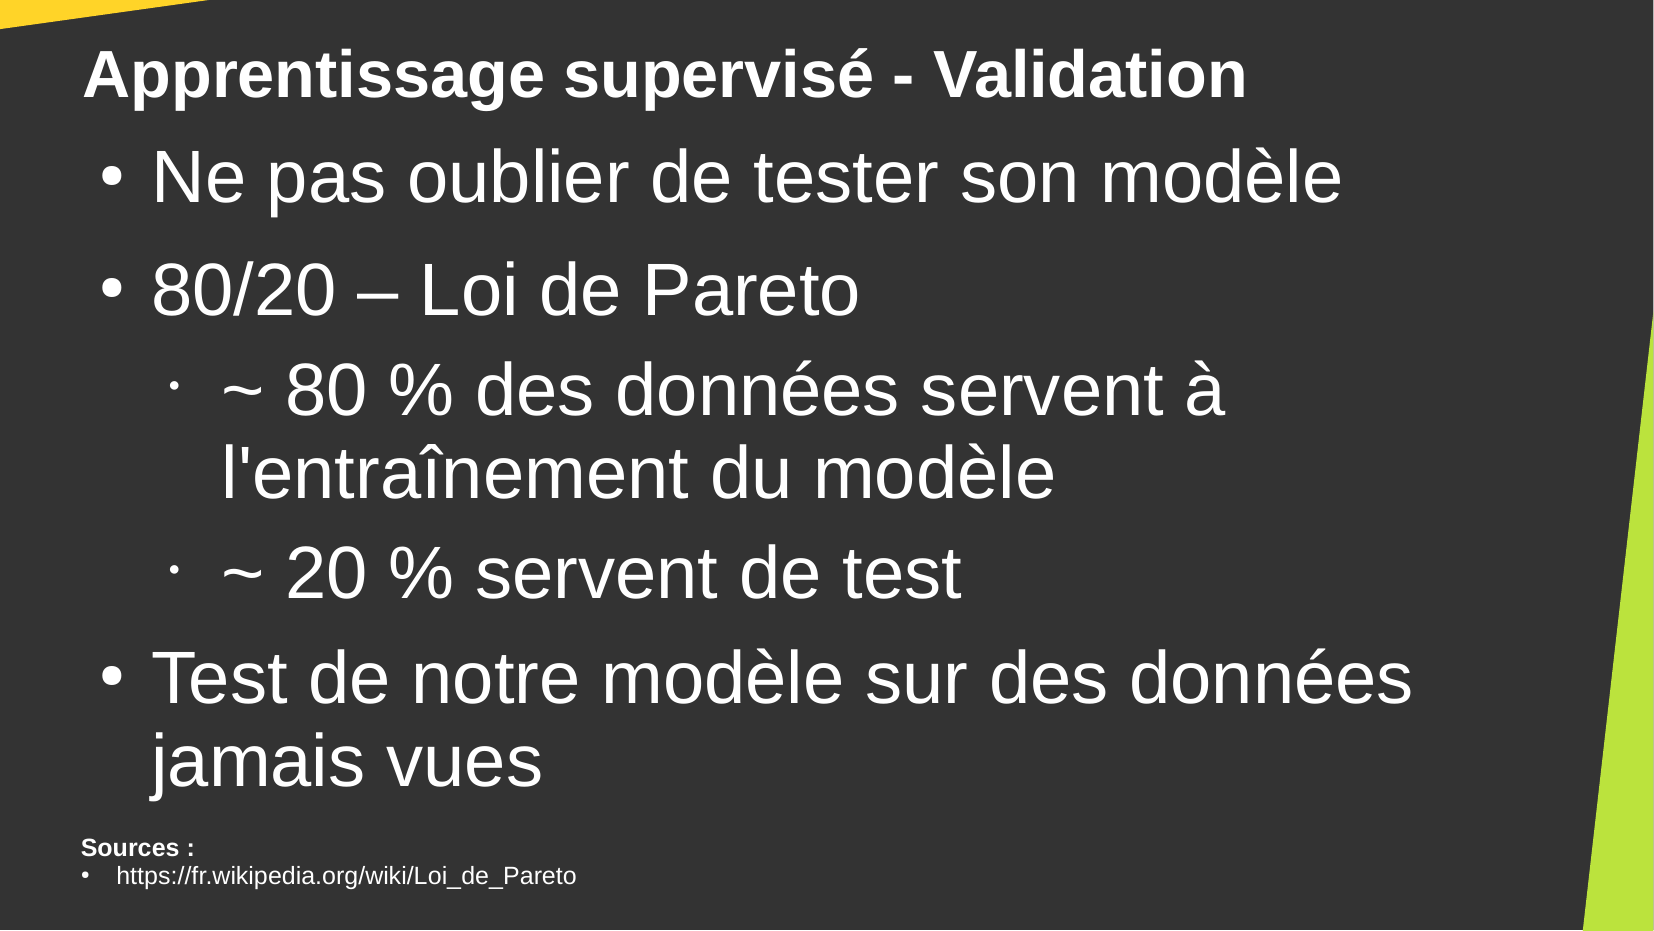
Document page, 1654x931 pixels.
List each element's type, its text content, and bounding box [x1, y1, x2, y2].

text_box [1582, 306, 1654, 931]
list Ne pas oublier de tester son modèle 80/20 – Loi de Pareto ~ 80 % des données servent à l'entraînement du modèle ~ 20 % servent de test Test de notre modèle sur des données jamais vues [81, 135, 1501, 804]
text_box Sources : https://fr.wikipedia.org/wiki/Loi_de_Pareto [66, 826, 1483, 926]
title Apprentissage supervisé - Validation [82, 37, 1571, 113]
text_box [0, 0, 209, 30]
